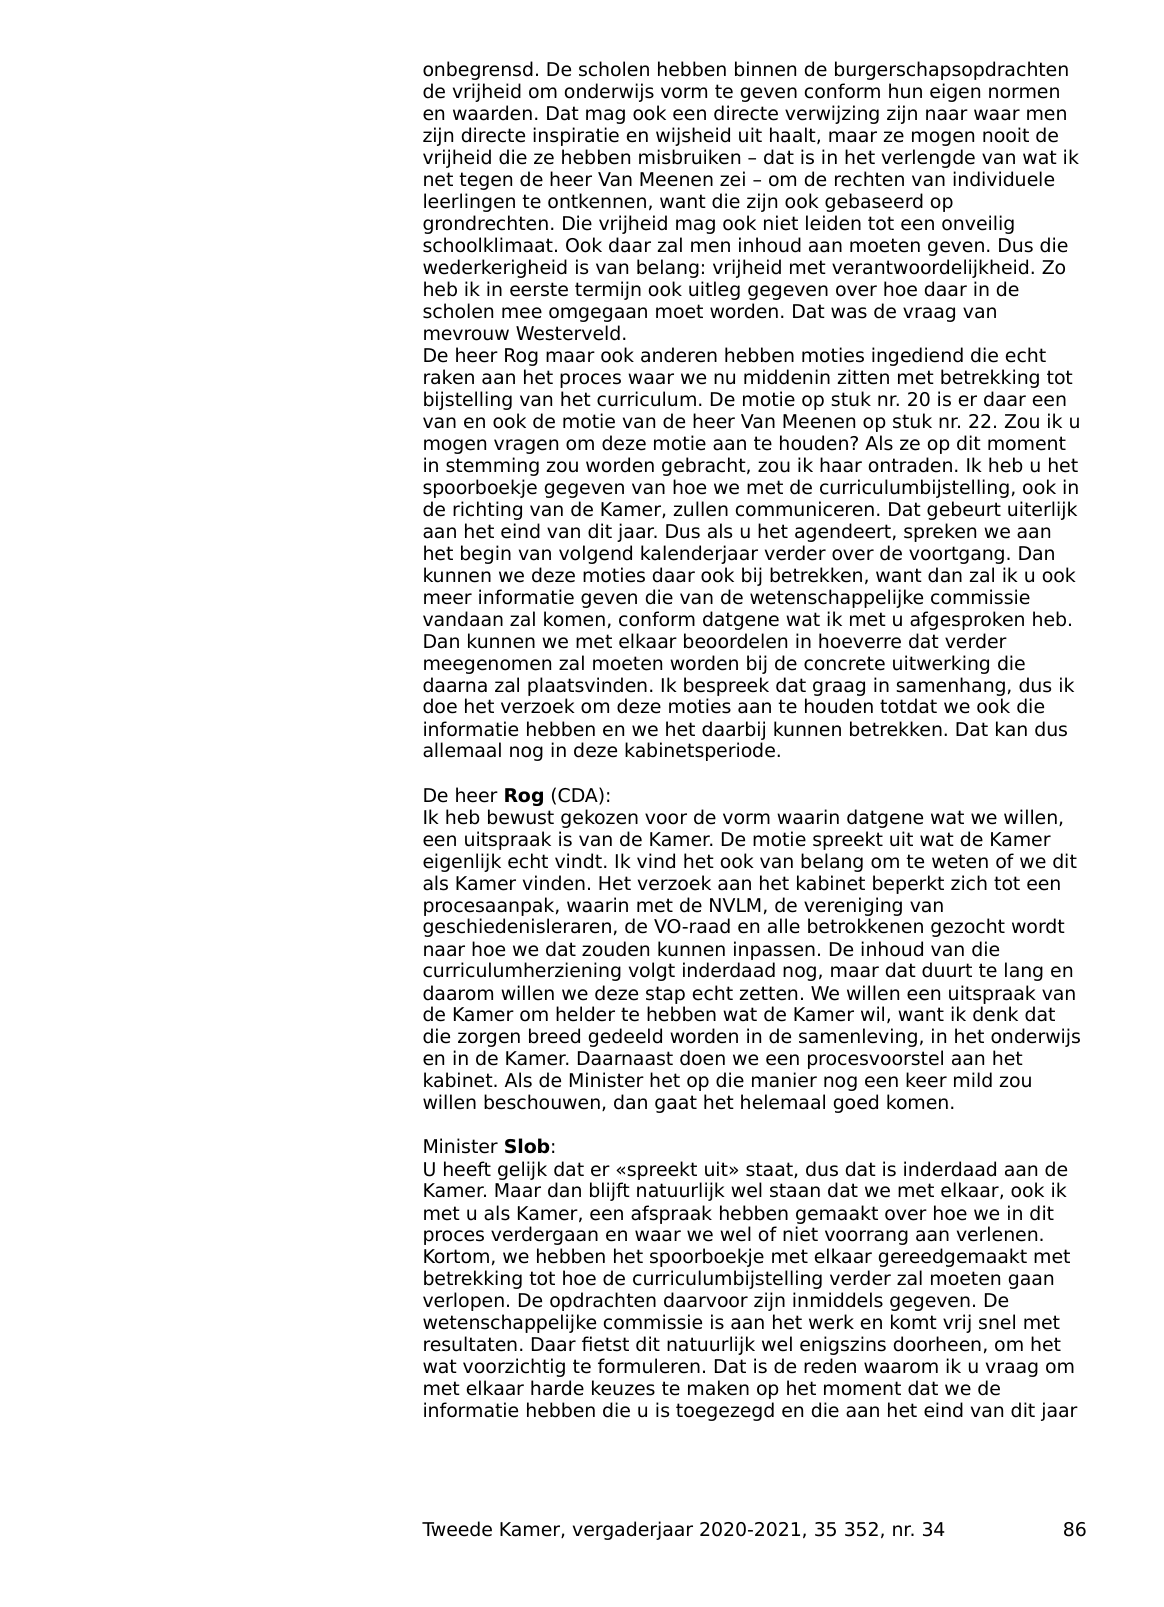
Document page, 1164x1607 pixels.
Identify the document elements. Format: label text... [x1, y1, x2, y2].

text De heer Rog maar ook anderen hebben moties ingediend die echt raken aan het proces waar we nu middenin zitten met betrekking tot bijstelling van het curriculum. De motie op stuk nr. 20 is er daar een van en ook de motie van de heer Van Meenen op stuk nr. 22. Zou ik u mogen vragen om deze motie aan te houden? Als ze op dit moment in stemming zou worden gebracht, zou ik haar ontraden. Ik heb u het spoorboekje gegeven van hoe we met de curriculumbijstelling, ook in de richting van de Kamer, zullen communiceren. Dat gebeurt uiterlijk aan het eind van dit jaar. Dus als u het agendeert, spreken we aan het begin van volgend kalenderjaar verder over de voortgang. Dan kunnen we deze moties daar ook bij betrekken, want dan zal ik u ook meer informatie geven die van de wetenschappelijke commissie vandaan zal komen, conform datgene wat ik met u afgesproken heb. Dan kunnen we met elkaar beoordelen in hoeverre dat verder meegenomen zal moeten worden bij de concrete uitwerking die daarna zal plaatsvinden. Ik bespreek dat graag in samenhang, dus ik doe het verzoek om deze moties aan te houden totdat we ook die informatie hebben en we het daarbij kunnen betrekken. Dat kan dus allemaal nog in deze kabinetsperiode. [422, 345, 1087, 762]
text De heer Rog (CDA): [422, 784, 1087, 807]
text onbegrensd. De scholen hebben binnen de burgerschapsopdrachten de vrijheid om onderwijs vorm te geven conform hun eigen normen en waarden. Dat mag ook een directe verwijzing zijn naar waar men zijn directe inspiratie en wijsheid uit haalt, maar ze mogen nooit de vrijheid die ze hebben misbruiken – dat is in het verlengde van wat ik net tegen de heer Van Meenen zei – om de rechten van individuele leerlingen te ontkennen, want die zijn ook gebaseerd op grondrechten. Die vrijheid mag ook niet leiden tot een onveilig schoolklimaat. Ook daar zal men inhoud aan moeten geven. Dus die wederkerigheid is van belang: vrijheid met verantwoordelijkheid. Zo heb ik in eerste termijn ook uitleg gegeven over hoe daar in de scholen mee omgegaan moet worden. Dat was de vraag van mevrouw Westerveld. [422, 59, 1087, 345]
text Ik heb bewust gekozen voor de vorm waarin datgene wat we willen, een uitspraak is van de Kamer. De motie spreekt uit wat de Kamer eigenlijk echt vindt. Ik vind het ook van belang om te weten of we dit als Kamer vinden. Het verzoek aan het kabinet beperkt zich tot een procesaanpak, waarin met de NVLM, de vereniging van geschiedenisleraren, de VO-raad en alle betrokkenen gezocht wordt naar hoe we dat zouden kunnen inpassen. De inhoud van die curriculumherziening volgt inderdaad nog, maar dat duurt te lang en daarom willen we deze stap echt zetten. We willen een uitspraak van de Kamer om helder te hebben wat de Kamer wil, want ik denk dat die zorgen breed gedeeld worden in de samenleving, in het onderwijs en in de Kamer. Daarnaast doen we een procesvoorstel aan het kabinet. Als de Minister het op die manier nog een keer mild zou willen beschouwen, dan gaat het helemaal goed komen. [422, 807, 1087, 1114]
text Minister Slob: [422, 1136, 1087, 1158]
text U heeft gelijk dat er «spreekt uit» staat, dus dat is inderdaad aan de Kamer. Maar dan blijft natuurlijk wel staan dat we met elkaar, ook ik met u als Kamer, een afspraak hebben gemaakt over hoe we in dit proces verdergaan en waar we wel of niet voorrang aan verlenen. Kortom, we hebben het spoorboekje met elkaar gereedgemaakt met betrekking tot hoe de curriculumbijstelling verder zal moeten gaan verlopen. De opdrachten daarvoor zijn inmiddels gegeven. De wetenschappelijke commissie is aan het werk en komt vrij snel met resultaten. Daar fietst dit natuurlijk wel enigszins doorheen, om het wat voorzichtig te formuleren. Dat is de reden waarom ik u vraag om met elkaar harde keuzes te maken op het moment dat we de informatie hebben die u is toegezegd en die aan het eind van dit jaar [422, 1158, 1087, 1422]
